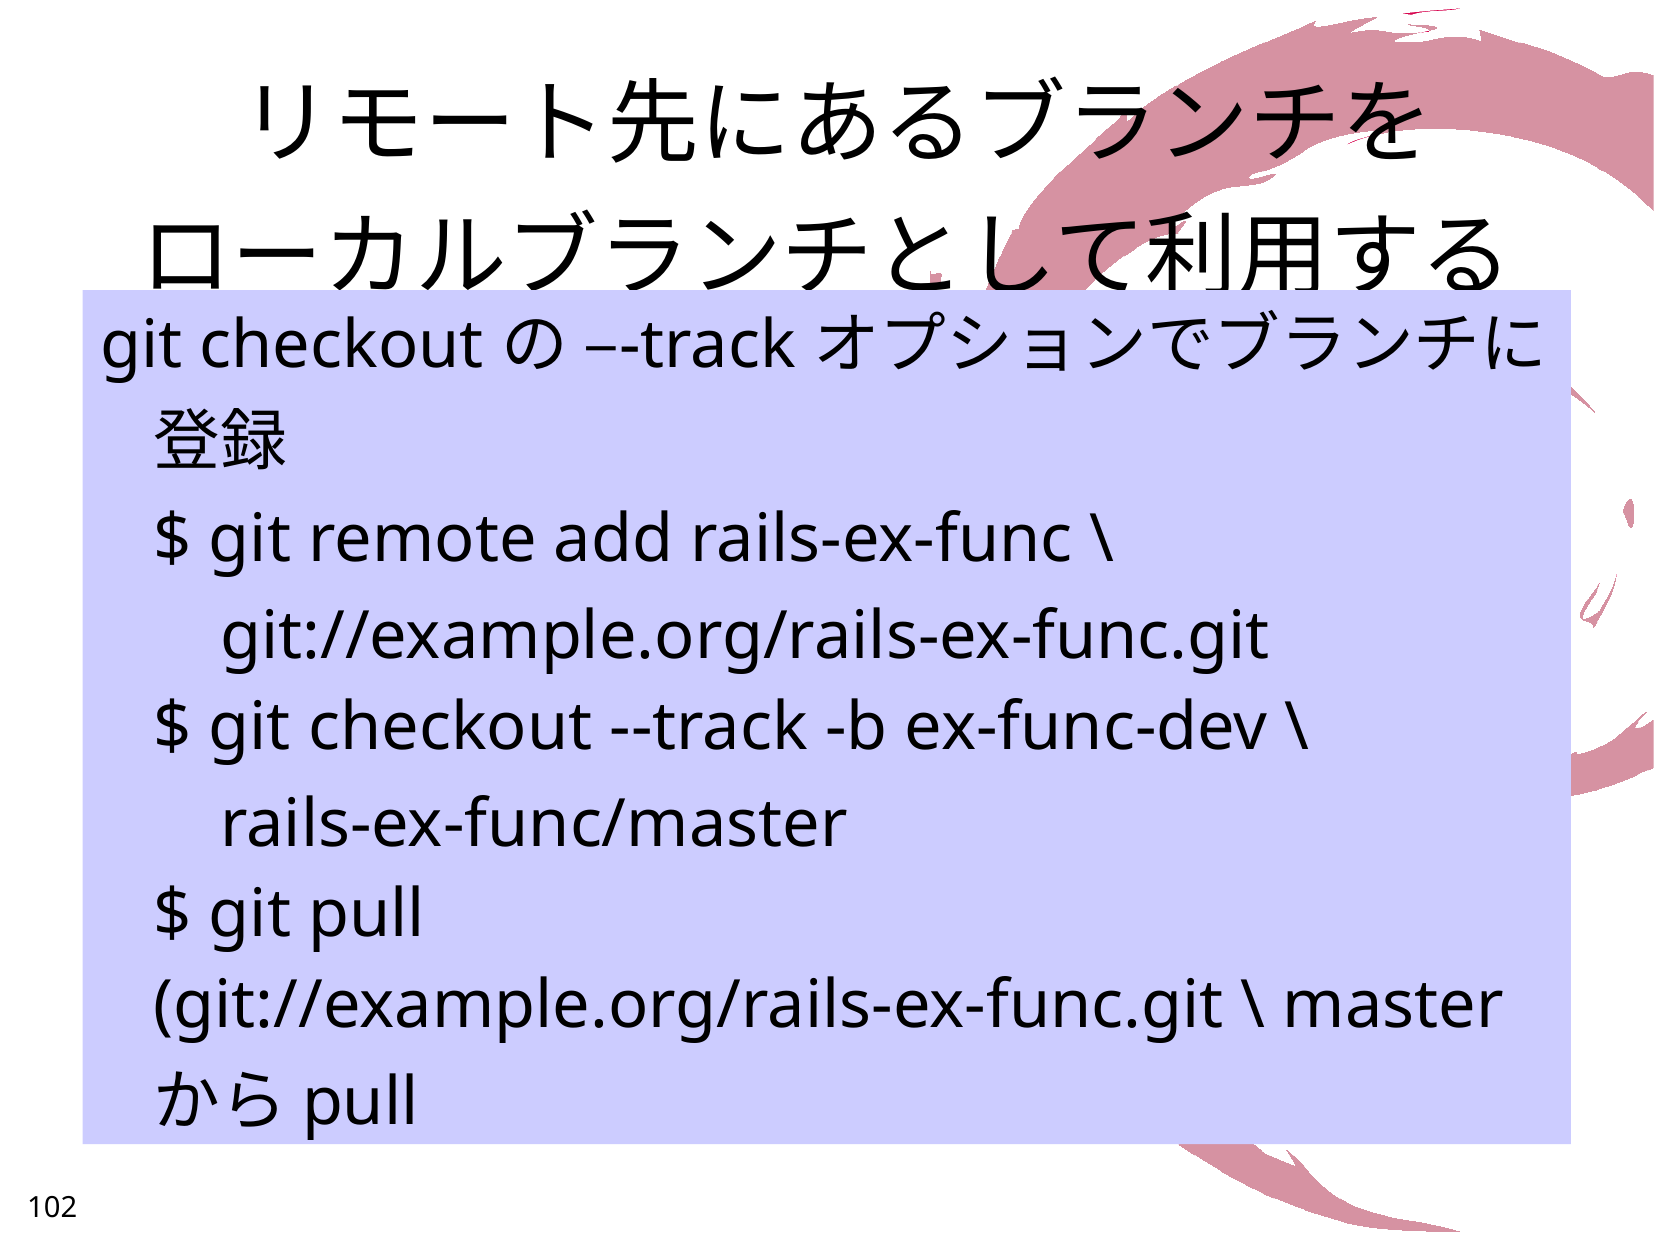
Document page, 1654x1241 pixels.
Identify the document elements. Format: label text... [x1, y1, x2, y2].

picture [886, 0, 1654, 1241]
list git checkout の –-track オプションでブランチに登録 $ git remote add rails-ex-func \ git://example.org/rails-ex-func.git $ git checkout --track -b ex-func-dev \ rails-ex-func/master $ git pull (git://example.org/rails-ex-func.git \ master から pull [82, 290, 1571, 1142]
title リモート先にあるブランチを ローカルブランチとして利用する [82, 49, 1571, 290]
